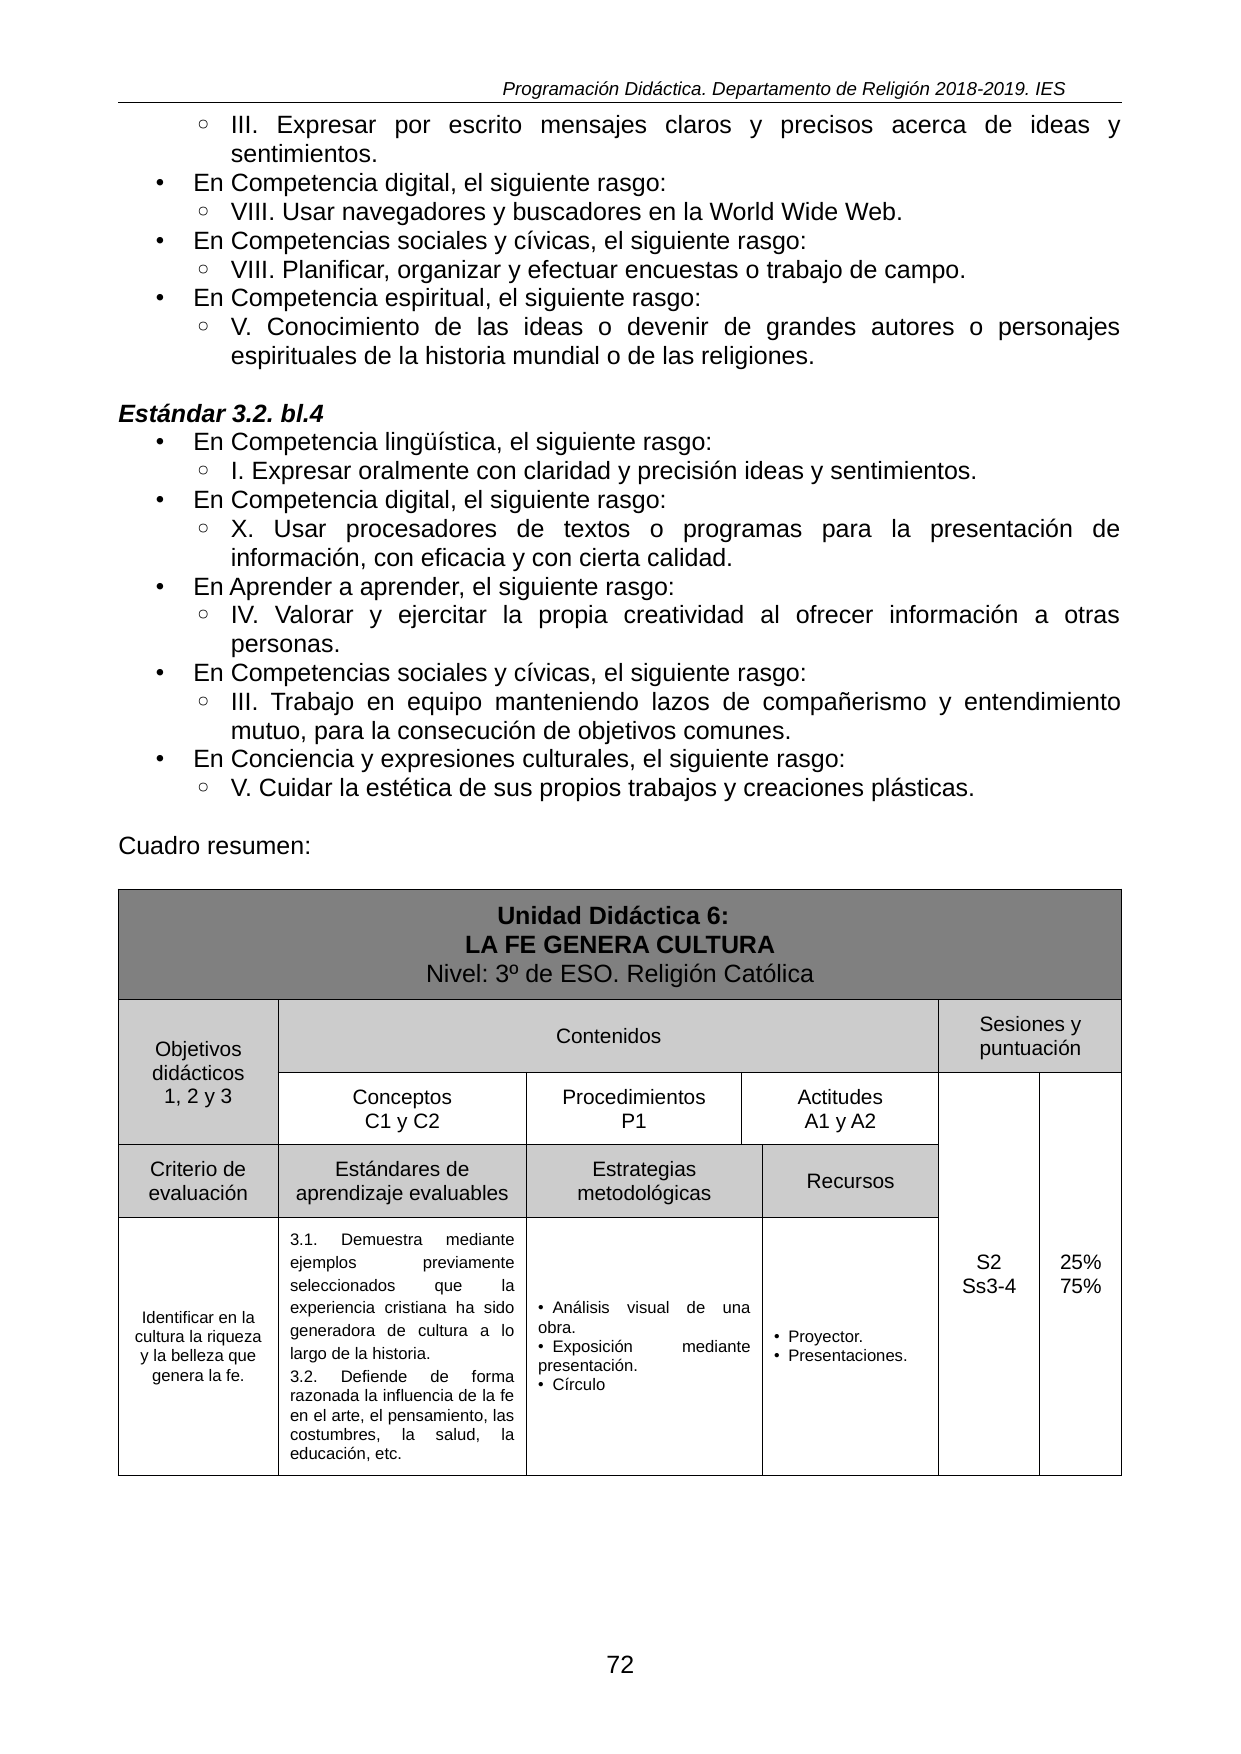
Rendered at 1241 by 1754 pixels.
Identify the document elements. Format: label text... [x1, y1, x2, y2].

list X. Usar procesadores de textos o programas para la presentación de información, con eficacia y con cierta calidad. [193, 514, 1122, 572]
table_cell 3.1. Demuestra mediante ejemplos previamente seleccionados que la experiencia cristiana ha sido generadora de cultura a lo largo de la historia. 3.2. Defiende de forma razonada la influencia de la fe en el arte, el pensamiento, las costumbres, la salud, la educación, etc. [279, 1218, 526, 1475]
table_cell Proyector. Presentaciones. [763, 1218, 938, 1475]
table_cell Procedimientos P1 [527, 1073, 741, 1144]
list I. Expresar oralmente con claridad y precisión ideas y sentimientos. [193, 456, 1122, 485]
table_cell S2 Ss3-4 [939, 1073, 1039, 1475]
text Cuadro resumen: [118, 831, 1122, 860]
table_cell Identificar en la cultura la riqueza y la belleza que genera la fe. [119, 1218, 278, 1475]
list III. Expresar por escrito mensajes claros y precisos acerca de ideas y sentimientos. [193, 110, 1122, 168]
list En Competencias sociales y cívicas, el siguiente rasgo: [156, 226, 1122, 254]
table_cell Conceptos C1 y C2 [279, 1073, 526, 1144]
table_cell Sesiones y puntuación [939, 1000, 1121, 1072]
list III. Trabajo en equipo manteniendo lazos de compañerismo y entendimiento mutuo, para la consecución de objetivos comunes. [193, 687, 1122, 744]
table_cell Estándares de aprendizaje evaluables [279, 1145, 526, 1217]
list En Competencias sociales y cívicas, el siguiente rasgo: [156, 658, 1122, 687]
table_cell Actitudes A1 y A2 [742, 1073, 938, 1144]
table_header Unidad Didáctica 6: LA FE GENERA CULTURA Nivel: 3º de ESO. Religión Católica [119, 890, 1121, 999]
table_cell Análisis visual de una obra. Exposición mediante presentación. Círculo [527, 1218, 762, 1475]
list V. Conocimiento de las ideas o devenir de grandes autores o personajes espirituales de la historia mundial o de las religiones. [193, 312, 1122, 370]
list IV. Valorar y ejercitar la propia creatividad al ofrecer información a otras personas. [193, 600, 1122, 658]
table_cell Recursos [763, 1145, 938, 1217]
table_cell Contenidos [279, 1000, 938, 1072]
list En Competencia espiritual, el siguiente rasgo: [156, 283, 1122, 312]
list En Aprender a aprender, el siguiente rasgo: [156, 572, 1122, 600]
list En Competencia digital, el siguiente rasgo: [156, 168, 1122, 197]
text Estándar 3.2. bl.4 [118, 399, 1122, 427]
table_cell Estrategias metodológicas [527, 1145, 762, 1217]
table_cell Objetivos didácticos 1, 2 y 3 [119, 1000, 278, 1144]
table_cell 25% 75% [1040, 1073, 1121, 1475]
list V. Cuidar la estética de sus propios trabajos y creaciones plásticas. [193, 773, 1122, 802]
list En Conciencia y expresiones culturales, el siguiente rasgo: [156, 744, 1122, 773]
list VIII. Usar navegadores y buscadores en la World Wide Web. [193, 197, 1122, 226]
list En Competencia digital, el siguiente rasgo: [156, 485, 1122, 514]
table_cell Criterio de evaluación [119, 1145, 278, 1217]
list VIII. Planificar, organizar y efectuar encuestas o trabajo de campo. [193, 254, 1122, 283]
list En Competencia lingüística, el siguiente rasgo: [156, 427, 1122, 456]
